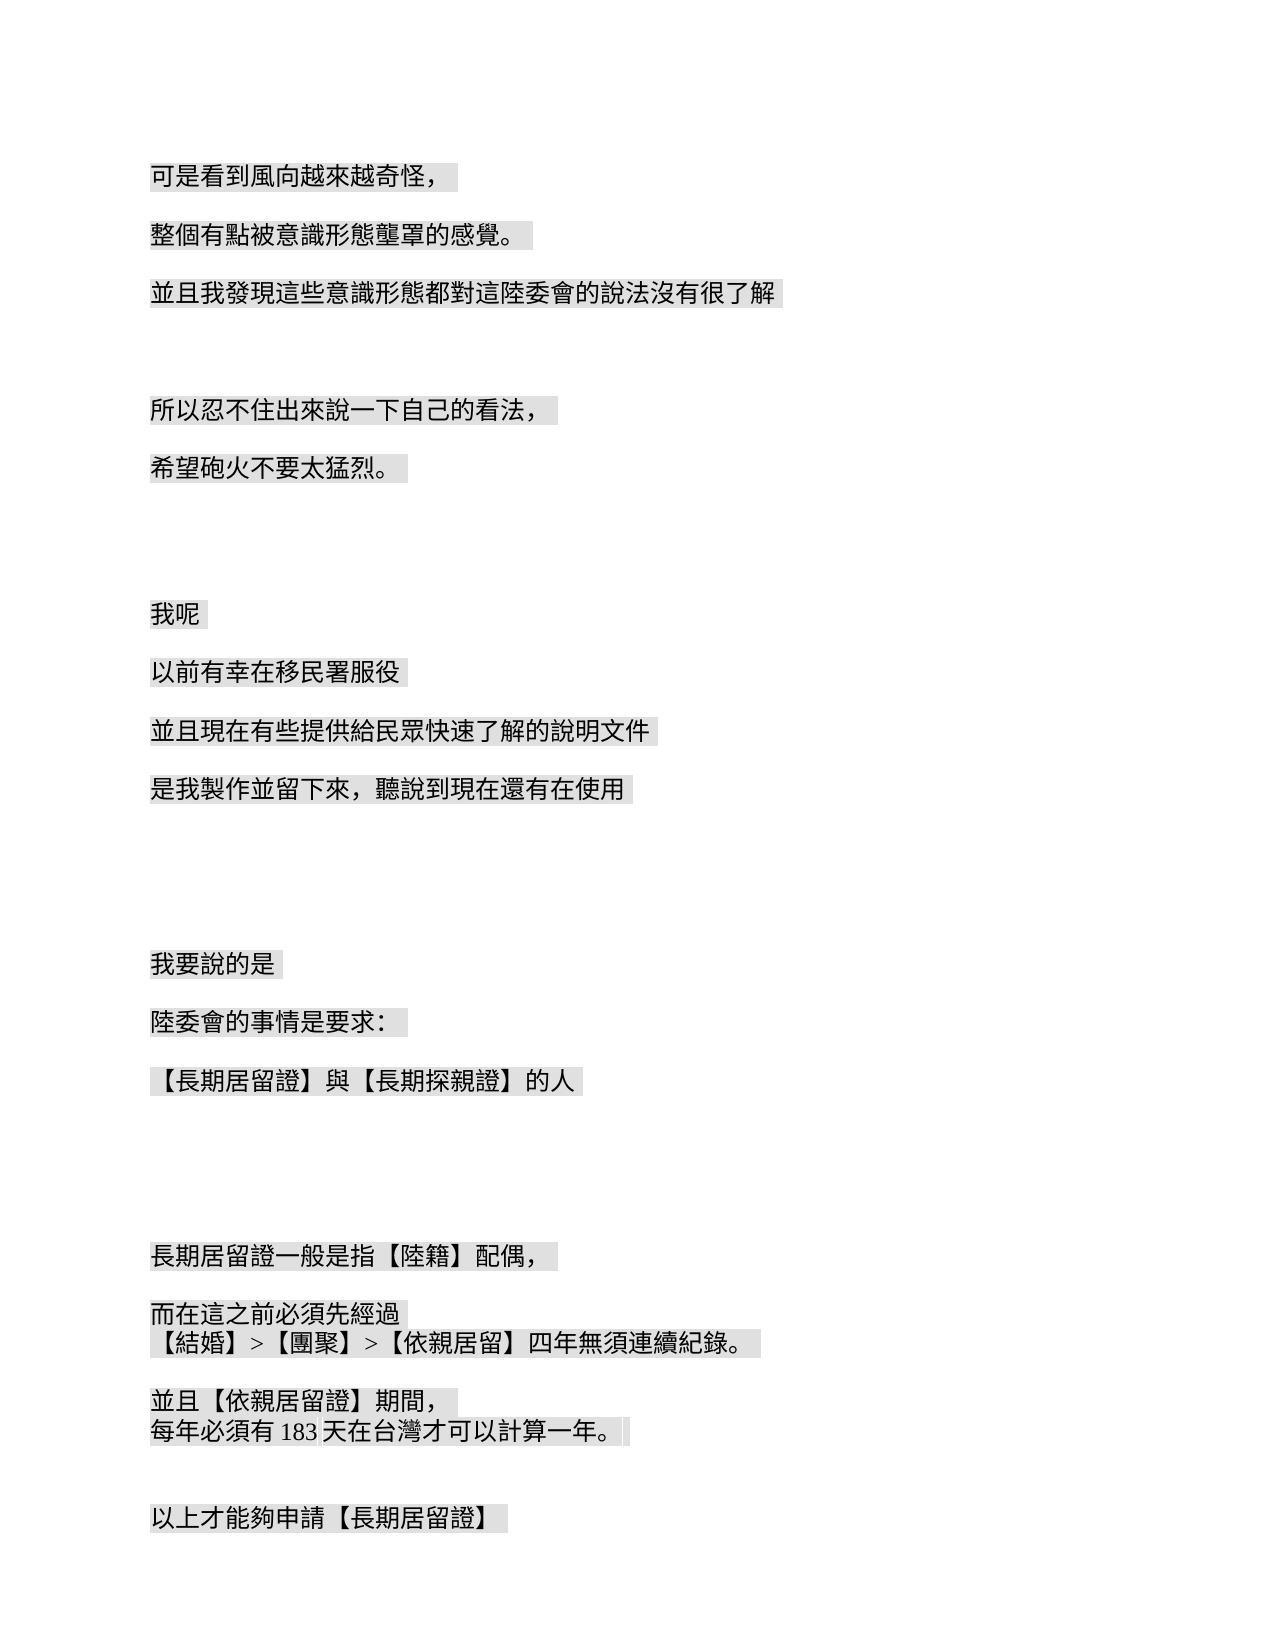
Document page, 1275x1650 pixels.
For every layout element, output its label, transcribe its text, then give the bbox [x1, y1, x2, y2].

text 可是看到風向越來越奇怪， 整個有點被意識形態壟罩的感覺。 並且我發現這些意識形態都對這陸委會的說法沒有很了解 所以忍不住出來說一下自己的看法， 希望砲火不要太猛烈。 我呢 以前有幸在移民署服役 並且現在有些提供給民眾快速了解的說明文件 是我製作並留下來，聽說到現在還有在使用 我要說的是 陸委會的事情是要求： 【長期居留證】與【長期探親證】的人 長期居留證一般是指【陸籍】配偶， 而在這之前必須先經過 【結婚】>【團聚】>【依親居留】四年無須連續紀錄。 並且【依親居留證】期間， 每年必須有183天在台灣才可以計算一年。 以上才能夠申請【長期居留證】 [150, 75, 1125, 1563]
